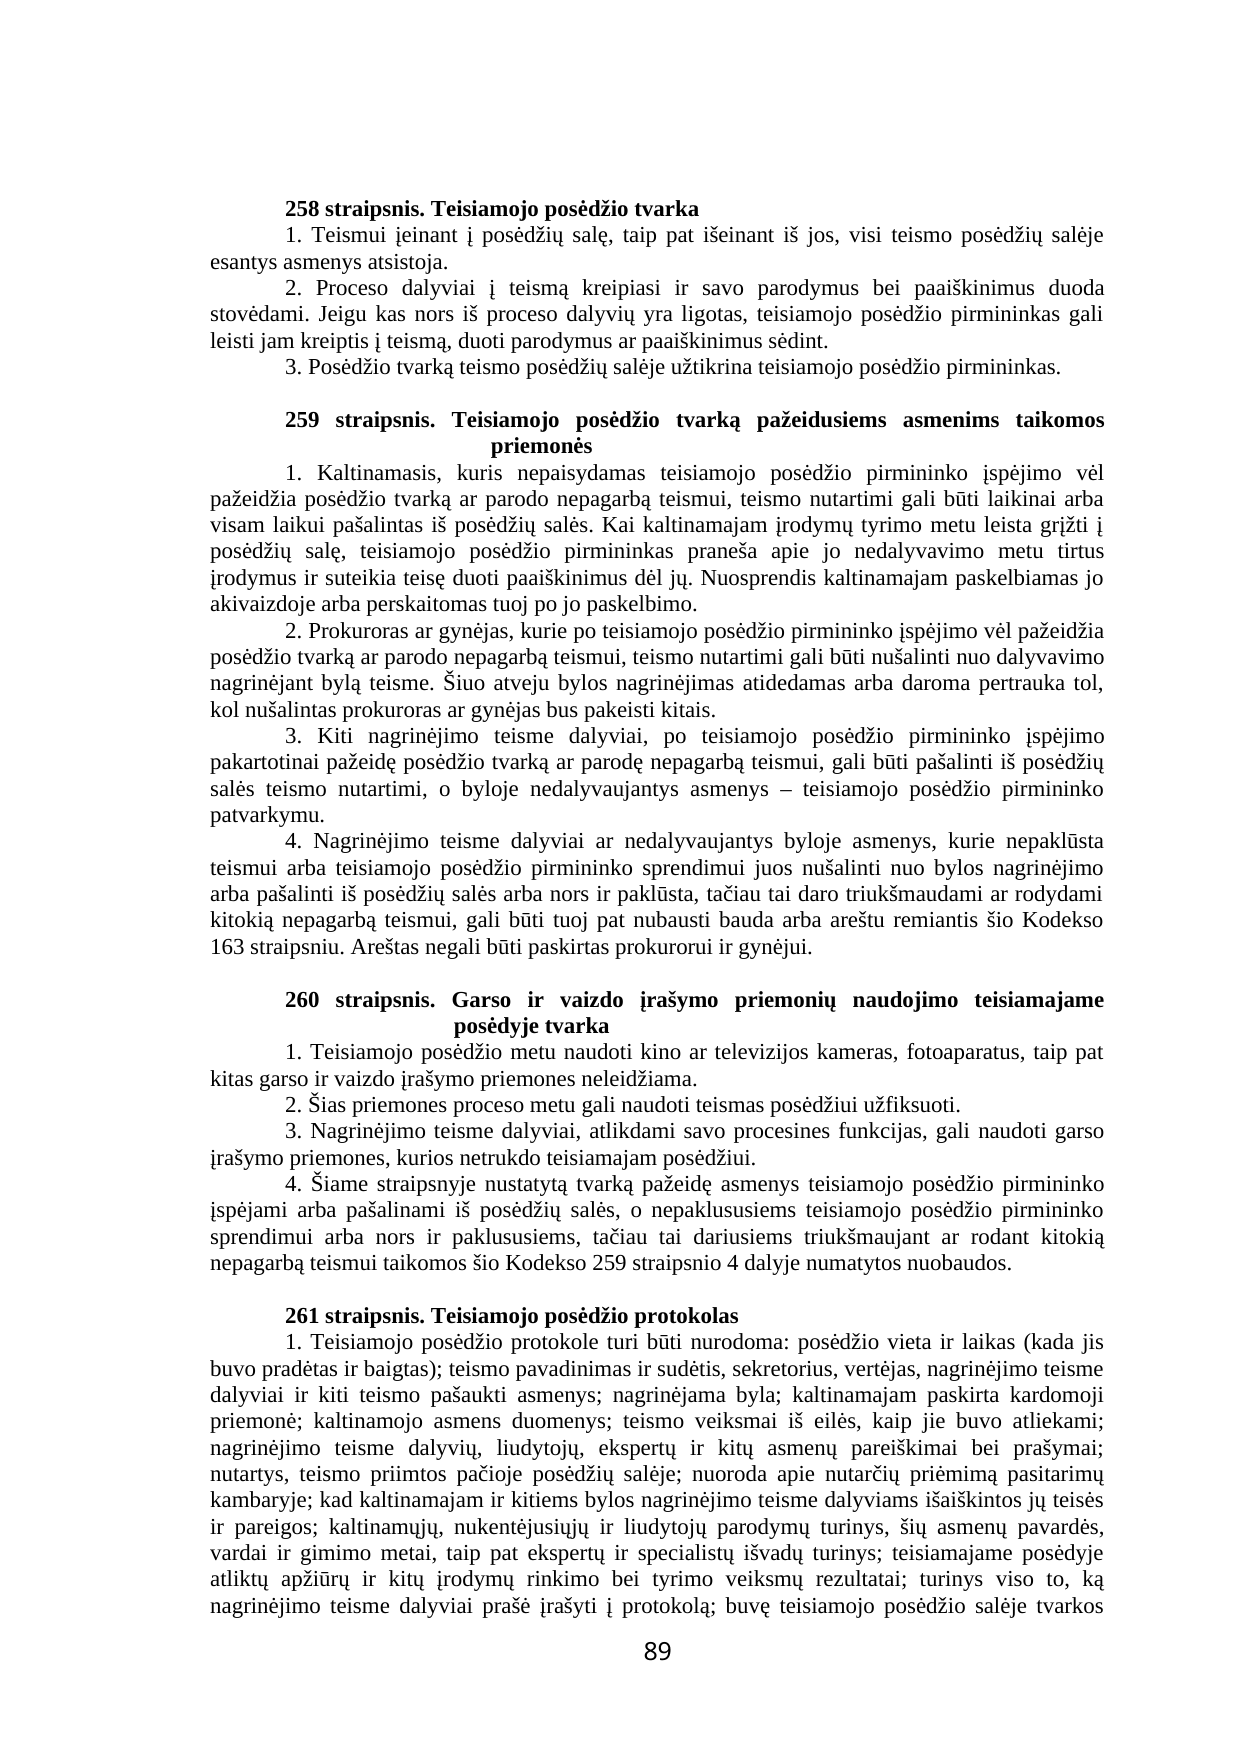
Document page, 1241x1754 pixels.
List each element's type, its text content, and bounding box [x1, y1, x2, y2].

text 2. Šias priemones proceso metu gali naudoti teismas posėdžiui užfiksuoti. [210, 1091, 1106, 1117]
text 261 straipsnis. Teisiamojo posėdžio protokolas [210, 1302, 1106, 1328]
text 3. Kiti nagrinėjimo teisme dalyviai, po teisiamojo posėdžio pirmininko įspėjimo pakartotinai pažeidę posėdžio tvarką ar parodę nepagarbą teismui, gali būti pašalinti iš posėdžių salės teismo nutartimi, o byloje nedalyvaujantys asmenys – teisiamojo posėdžio pirmininko patvarkymu. [210, 722, 1106, 827]
text 2. Prokuroras ar gynėjas, kurie po teisiamojo posėdžio pirmininko įspėjimo vėl pažeidžia posėdžio tvarką ar parodo nepagarbą teismui, teismo nutartimi gali būti nušalinti nuo dalyvavimo nagrinėjant bylą teisme. Šiuo atveju bylos nagrinėjimas atidedamas arba daroma pertrauka tol, kol nušalintas prokuroras ar gynėjas bus pakeisti kitais. [210, 617, 1106, 722]
text 3. Nagrinėjimo teisme dalyviai, atlikdami savo procesines funkcijas, gali naudoti garso įrašymo priemones, kurios netrukdo teisiamajam posėdžiui. [210, 1117, 1106, 1170]
text 1. Teisiamojo posėdžio metu naudoti kino ar televizijos kameras, fotoaparatus, taip pat kitas garso ir vaizdo įrašymo priemones neleidžiama. [210, 1038, 1106, 1091]
text 2. Proceso dalyviai į teismą kreipiasi ir savo parodymus bei paaiškinimus duoda stovėdami. Jeigu kas nors iš proceso dalyvių yra ligotas, teisiamojo posėdžio pirmininkas gali leisti jam kreiptis į teismą, duoti parodymus ar paaiškinimus sėdint. [210, 274, 1106, 353]
text 1. Teismui įeinant į posėdžių salę, taip pat išeinant iš jos, visi teismo posėdžių salėje esantys asmenys atsistoja. [210, 221, 1106, 274]
text 1. Kaltinamasis, kuris nepaisydamas teisiamojo posėdžio pirmininko įspėjimo vėl pažeidžia posėdžio tvarką ar parodo nepagarbą teismui, teismo nutartimi gali būti laikinai arba visam laikui pašalintas iš posėdžių salės. Kai kaltinamajam įrodymų tyrimo metu leista grįžti į posėdžių salę, teisiamojo posėdžio pirmininkas praneša apie jo nedalyvavimo metu tirtus įrodymus ir suteikia teisę duoti paaiškinimus dėl jų. Nuosprendis kaltinamajam paskelbiamas jo akivaizdoje arba perskaitomas tuoj po jo paskelbimo. [210, 458, 1106, 617]
text 259 straipsnis. Teisiamojo posėdžio tvarką pažeidusiems asmenims taikomos priemonės [285, 406, 1106, 458]
text 4. Šiame straipsnyje nustatytą tvarką pažeidę asmenys teisiamojo posėdžio pirmininko įspėjami arba pašalinami iš posėdžių salės, o nepaklususiems teisiamojo posėdžio pirmininko sprendimui arba nors ir paklususiems, tačiau tai dariusiems triukšmaujant ar rodant kitokią nepagarbą teismui taikomos šio Kodekso 259 straipsnio 4 dalyje numatytos nuobaudos. [210, 1170, 1106, 1276]
text 260 straipsnis. Garso ir vaizdo įrašymo priemonių naudojimo teisiamajame posėdyje tvarka [285, 986, 1106, 1038]
text 1. Teisiamojo posėdžio protokole turi būti nurodoma: posėdžio vieta ir laikas (kada jis buvo pradėtas ir baigtas); teismo pavadinimas ir sudėtis, sekretorius, vertėjas, nagrinėjimo teisme dalyviai ir kiti teismo pašaukti asmenys; nagrinėjama byla; kaltinamajam paskirta kardomoji priemonė; kaltinamojo asmens duomenys; teismo veiksmai iš eilės, kaip jie buvo atliekami; nagrinėjimo teisme dalyvių, liudytojų, ekspertų ir kitų asmenų pareiškimai bei prašymai; nutartys, teismo priimtos pačioje posėdžių salėje; nuoroda apie nutarčių priėmimą pasitarimų kambaryje; kad kaltinamajam ir kitiems bylos nagrinėjimo teisme dalyviams išaiškintos jų teisės ir pareigos; kaltinamųjų, nukentėjusiųjų ir liudytojų parodymų turinys, šių asmenų pavardės, vardai ir gimimo metai, taip pat ekspertų ir specialistų išvadų turinys; teisiamajame posėdyje atliktų apžiūrų ir kitų įrodymų rinkimo bei tyrimo veiksmų rezultatai; turinys viso to, ką nagrinėjimo teisme dalyviai prašė įrašyti į protokolą; buvę teisiamojo posėdžio salėje tvarkos [210, 1328, 1106, 1618]
text 258 straipsnis. Teisiamojo posėdžio tvarka [210, 195, 1106, 221]
text 3. Posėdžio tvarką teismo posėdžių salėje užtikrina teisiamojo posėdžio pirmininkas. [210, 353, 1106, 379]
text 4. Nagrinėjimo teisme dalyviai ar nedalyvaujantys byloje asmenys, kurie nepaklūsta teismui arba teisiamojo posėdžio pirmininko sprendimui juos nušalinti nuo bylos nagrinėjimo arba pašalinti iš posėdžių salės arba nors ir paklūsta, tačiau tai daro triukšmaudami ar rodydami kitokią nepagarbą teismui, gali būti tuoj pat nubausti bauda arba areštu remiantis šio Kodekso 163 straipsniu. Areštas negali būti paskirtas prokurorui ir gynėjui. [210, 827, 1106, 959]
